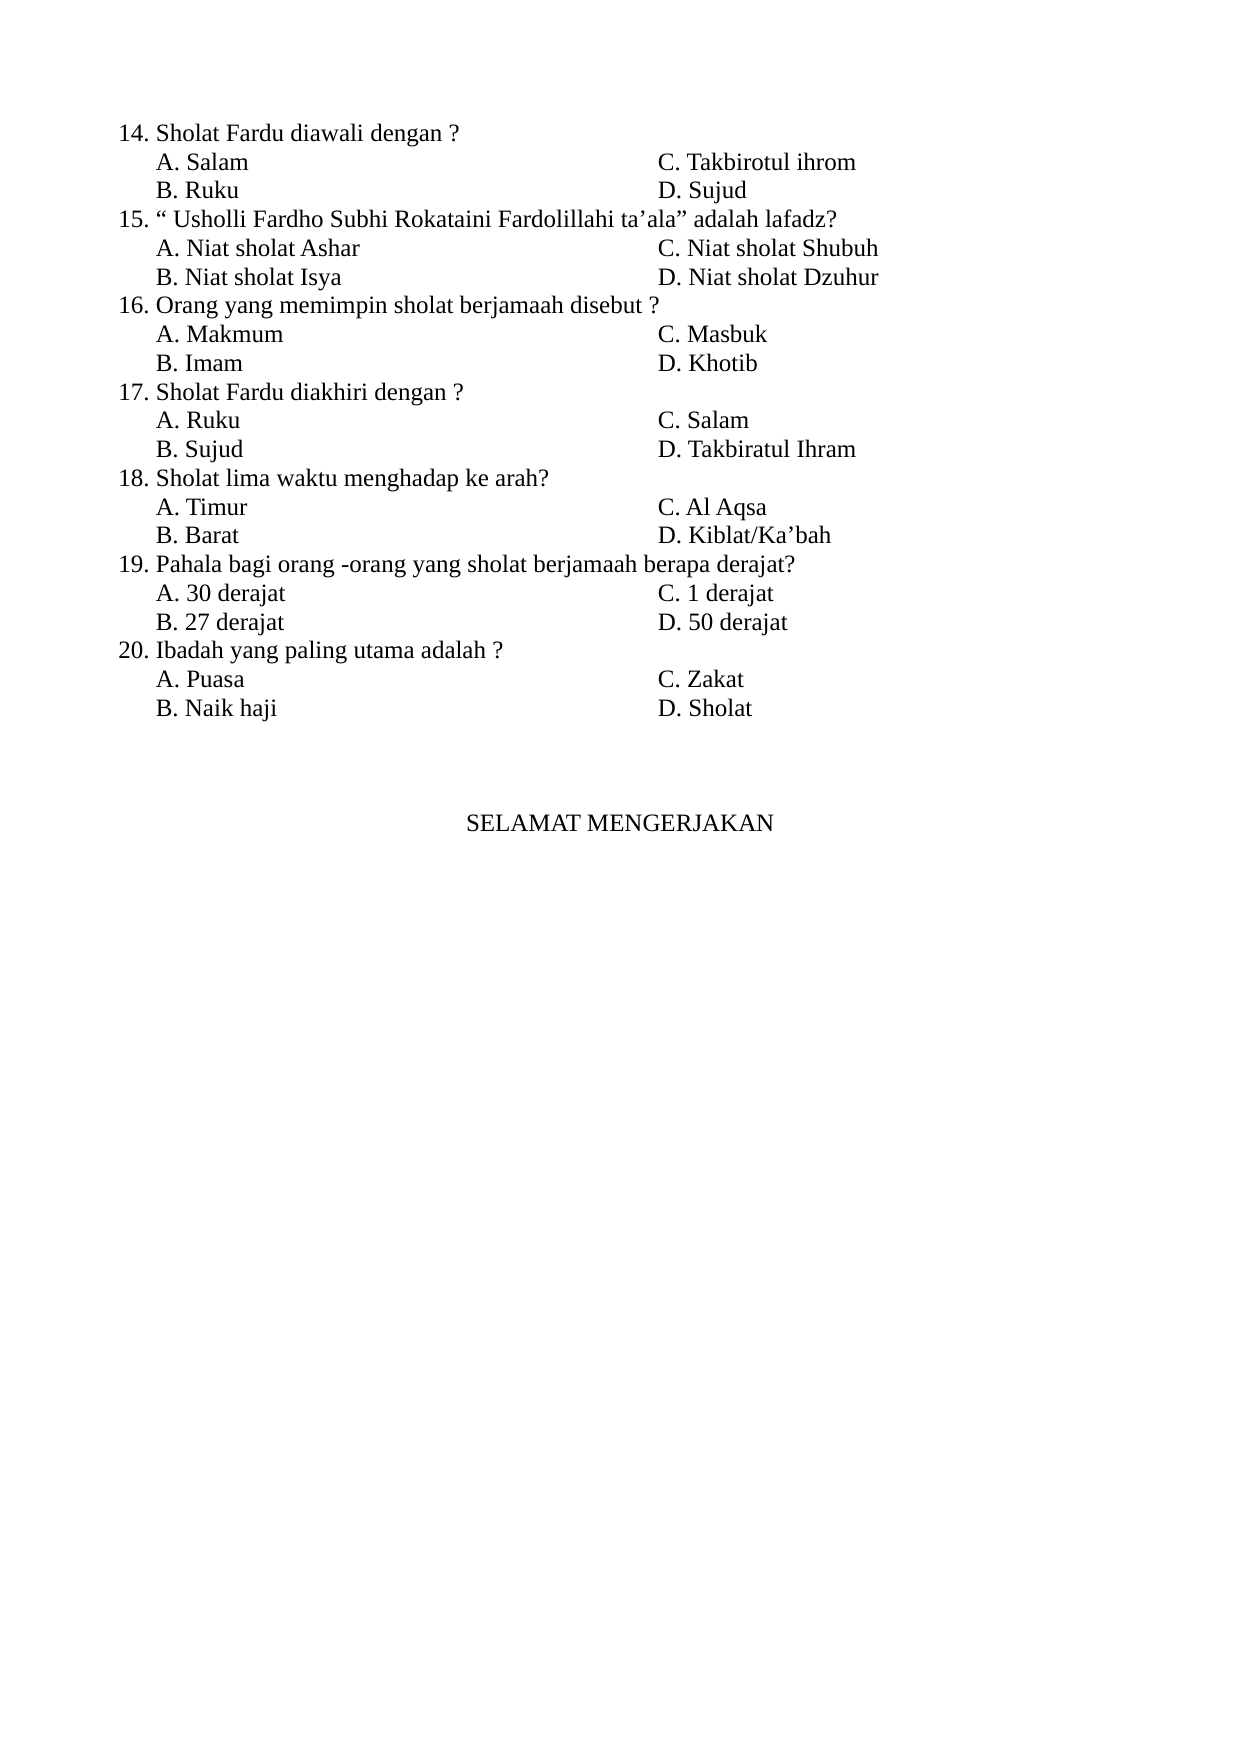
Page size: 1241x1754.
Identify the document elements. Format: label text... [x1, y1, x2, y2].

text D. Khotib [620, 348, 1122, 377]
text A. Salam [118, 147, 620, 176]
text C. Takbirotul ihrom [620, 147, 1122, 176]
text B. Sujud [118, 434, 620, 463]
text 16. Orang yang memimpin sholat berjamaah disebut ? [118, 291, 1122, 319]
text A. Timur [118, 492, 620, 521]
text D. Sujud [620, 176, 1122, 204]
text A. Niat sholat Ashar [118, 233, 620, 262]
text C. Al Aqsa [620, 492, 1122, 521]
text 18. Sholat lima waktu menghadap ke arah? [118, 463, 1122, 492]
text B. Barat [118, 521, 620, 549]
text B. Imam [118, 348, 620, 377]
text A. Puasa [118, 664, 620, 693]
text A. Makmum [118, 319, 620, 348]
text B. Ruku [118, 176, 620, 204]
text C. Salam [620, 406, 1122, 434]
text D. Niat sholat Dzuhur [620, 262, 1122, 291]
text A. 30 derajat [118, 578, 620, 607]
text C. Masbuk [620, 319, 1122, 348]
text B. Naik haji [118, 693, 620, 722]
text D. 50 derajat [620, 607, 1122, 636]
text C. Niat sholat Shubuh [620, 233, 1122, 262]
text 14. Sholat Fardu diawali dengan ? [118, 118, 1122, 147]
text 15. “ Usholli Fardho Subhi Rokataini Fardolillahi ta’ala” adalah lafadz? [118, 204, 1122, 233]
text C. Zakat [620, 664, 1122, 693]
text D. Sholat [620, 693, 1122, 722]
text C. 1 derajat [620, 578, 1122, 607]
text B. Niat sholat Isya [118, 262, 620, 291]
text D. Takbiratul Ihram [620, 434, 1122, 463]
text 20. Ibadah yang paling utama adalah ? [118, 636, 1122, 664]
text 17. Sholat Fardu diakhiri dengan ? [118, 377, 1122, 406]
text SELAMAT MENGERJAKAN [118, 808, 1122, 837]
text B. 27 derajat [118, 607, 620, 636]
text D. Kiblat/Ka’bah [620, 521, 1122, 549]
text 19. Pahala bagi orang -orang yang sholat berjamaah berapa derajat? [118, 549, 1122, 578]
text A. Ruku [118, 406, 620, 434]
